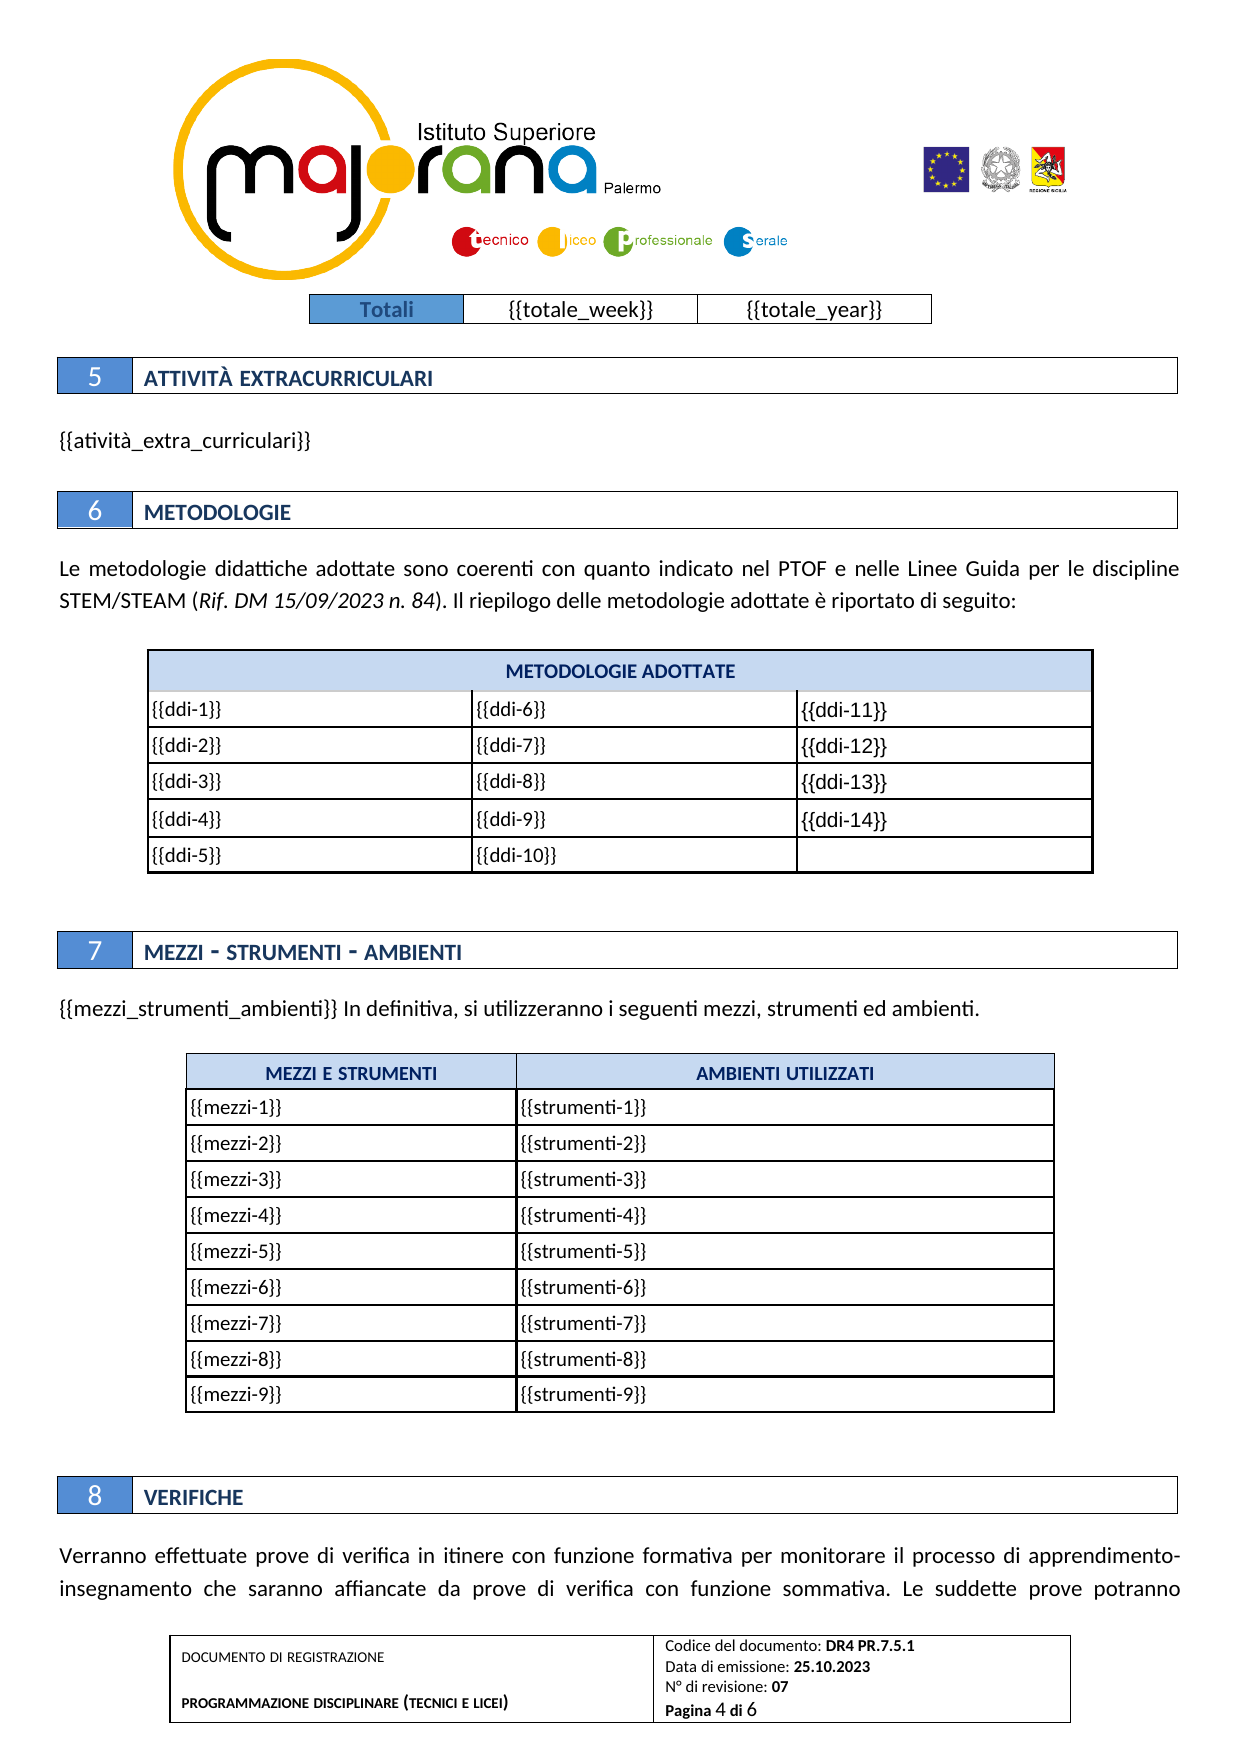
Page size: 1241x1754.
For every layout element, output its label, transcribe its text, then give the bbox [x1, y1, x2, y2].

table_cell Totali [310, 295, 463, 323]
table_cell {{mezzi-6}} [187, 1270, 515, 1303]
picture [173, 59, 1067, 280]
table_cell {{totale_week}} [464, 295, 697, 323]
table_cell {{ddi-12}} [798, 728, 1091, 762]
table_cell {{ddi-7}} [473, 728, 796, 762]
table_header verifiche [133, 1477, 1177, 1513]
text Le metodologie didattiche adottate sono coerenti con quanto indicato nel PTOF e nelle Linee Guida per le discipline STEM/STEAM (Rif. DM 15/09/2023 n. 84). Il riepilogo delle metodologie adottate è riportato di seguito: [59, 554, 1182, 614]
table_header 8 [58, 1477, 132, 1513]
table_cell {{strumenti-3}} [518, 1162, 1053, 1196]
table_cell {{strumenti-7}} [518, 1306, 1053, 1339]
table_cell {{ddi-6}} [473, 692, 796, 726]
table_cell {{ddi-8}} [473, 764, 796, 798]
table_cell {{strumenti-9}} [518, 1378, 1053, 1411]
table_cell {{ddi-13}} [798, 764, 1091, 798]
table_cell {{strumenti-5}} [518, 1234, 1053, 1268]
table_header METODOLOGIE ADOTTATE [149, 651, 1091, 690]
table_cell {{mezzi-9}} [187, 1378, 515, 1411]
text Verranno effettuate prove di verifica in itinere con funzione formativa per monitorare il processo di apprendimento-insegnamento che saranno affiancate da prove di verifica con funzione sommativa. Le suddette prove potranno [59, 1542, 1182, 1602]
text {{atività_extra_curriculari}} [59, 426, 1182, 454]
table_cell {{ddi-9}} [473, 800, 796, 836]
table_cell {{totale_year}} [698, 295, 931, 323]
table_cell {{ddi-2}} [149, 728, 471, 762]
table_cell {{ddi-10}} [473, 838, 796, 871]
table_cell {{ddi-14}} [798, 800, 1091, 836]
table_cell {{strumenti-4}} [518, 1198, 1053, 1232]
table_cell {{strumenti-8}} [518, 1342, 1053, 1375]
table_header metodologie [133, 492, 1177, 527]
table_header 5 [58, 358, 132, 393]
table_cell {{ddi-3}} [149, 764, 471, 798]
table_cell {{ddi-11}} [798, 692, 1091, 726]
table_cell {{ddi-5}} [149, 838, 471, 871]
table_cell {{strumenti-1}} [518, 1090, 1053, 1124]
table_header ambienti utilizzati [517, 1054, 1054, 1088]
table_cell {{ddi-4}} [149, 800, 471, 836]
table_cell {{mezzi-3}} [187, 1162, 515, 1196]
table_cell [798, 838, 1091, 871]
table_header 7 [58, 932, 132, 968]
table_cell {{strumenti-2}} [518, 1126, 1053, 1160]
table_cell {{mezzi-1}} [187, 1090, 515, 1124]
table_cell {{mezzi-7}} [187, 1306, 515, 1339]
table_header mezzi - strumenti - ambienti [133, 932, 1177, 968]
table_cell {{mezzi-5}} [187, 1234, 515, 1268]
table_cell {{mezzi-4}} [187, 1198, 515, 1232]
table_cell {{strumenti-6}} [518, 1270, 1053, 1303]
text {{mezzi_strumenti_ambienti}} In definitiva, si utilizzeranno i seguenti mezzi, strumenti ed ambienti. [59, 994, 1182, 1022]
table_header 6 [58, 492, 132, 527]
table_cell {{mezzi-2}} [187, 1126, 515, 1160]
table_cell {{ddi-1}} [149, 692, 471, 726]
table_header mezzi e strumenti [187, 1054, 516, 1088]
table_cell {{mezzi-8}} [187, 1342, 515, 1375]
table_header attività extracurriculari [133, 358, 1177, 393]
